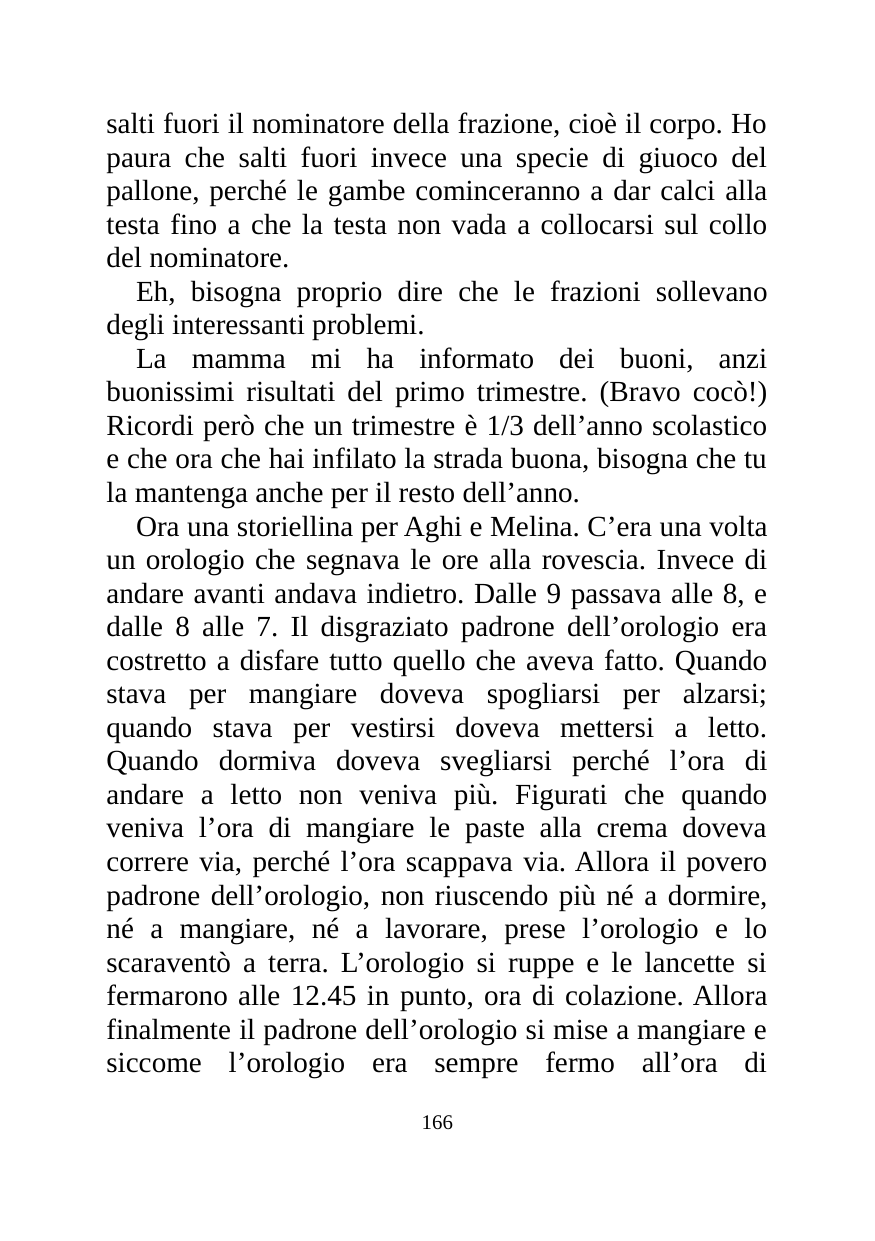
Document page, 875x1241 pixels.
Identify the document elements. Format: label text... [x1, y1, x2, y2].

text Eh, bisogna proprio dire che le frazioni sollevano degli interessanti problemi. [106, 274, 768, 341]
text Ora una storiellina per Aghi e Melina. C’era una volta un orologio che segnava le ore alla rovescia. Invece di andare avanti andava indietro. Dalle 9 passava alle 8, e dalle 8 alle 7. Il disgraziato padrone dell’orologio era costretto a disfare tutto quello che aveva fatto. Quando stava per mangiare doveva spogliarsi per alzarsi; quando stava per vestirsi doveva mettersi a letto. Quando dormiva doveva svegliarsi perché l’ora di andare a letto non veniva più. Figurati che quando veniva l’ora di mangiare le paste alla crema doveva correre via, perché l’ora scappava via. Allora il povero padrone dell’orologio, non riuscendo più né a dormire, né a mangiare, né a lavorare, prese l’orologio e lo scaraventò a terra. L’orologio si ruppe e le lancette si fermarono alle 12.45 in punto, ora di colazione. Allora finalmente il padrone dell’orologio si mise a mangiare e siccome l’orologio era sempre fermo all’ora di [106, 509, 768, 1079]
text La mamma mi ha informato dei buoni, anzi buonissimi risultati del primo trimestre. (Bravo cocò!) Ricordi però che un trimestre è 1/3 dell’anno scolastico e che ora che hai infilato la strada buona, bisogna che tu la mantenga anche per il resto dell’anno. [106, 341, 768, 509]
text salti fuori il nominatore della frazione, cioè il corpo. Ho paura che salti fuori invece una specie di giuoco del pallone, perché le gambe cominceranno a dar calci alla testa fino a che la testa non vada a collocarsi sul collo del nominatore. [106, 106, 768, 274]
